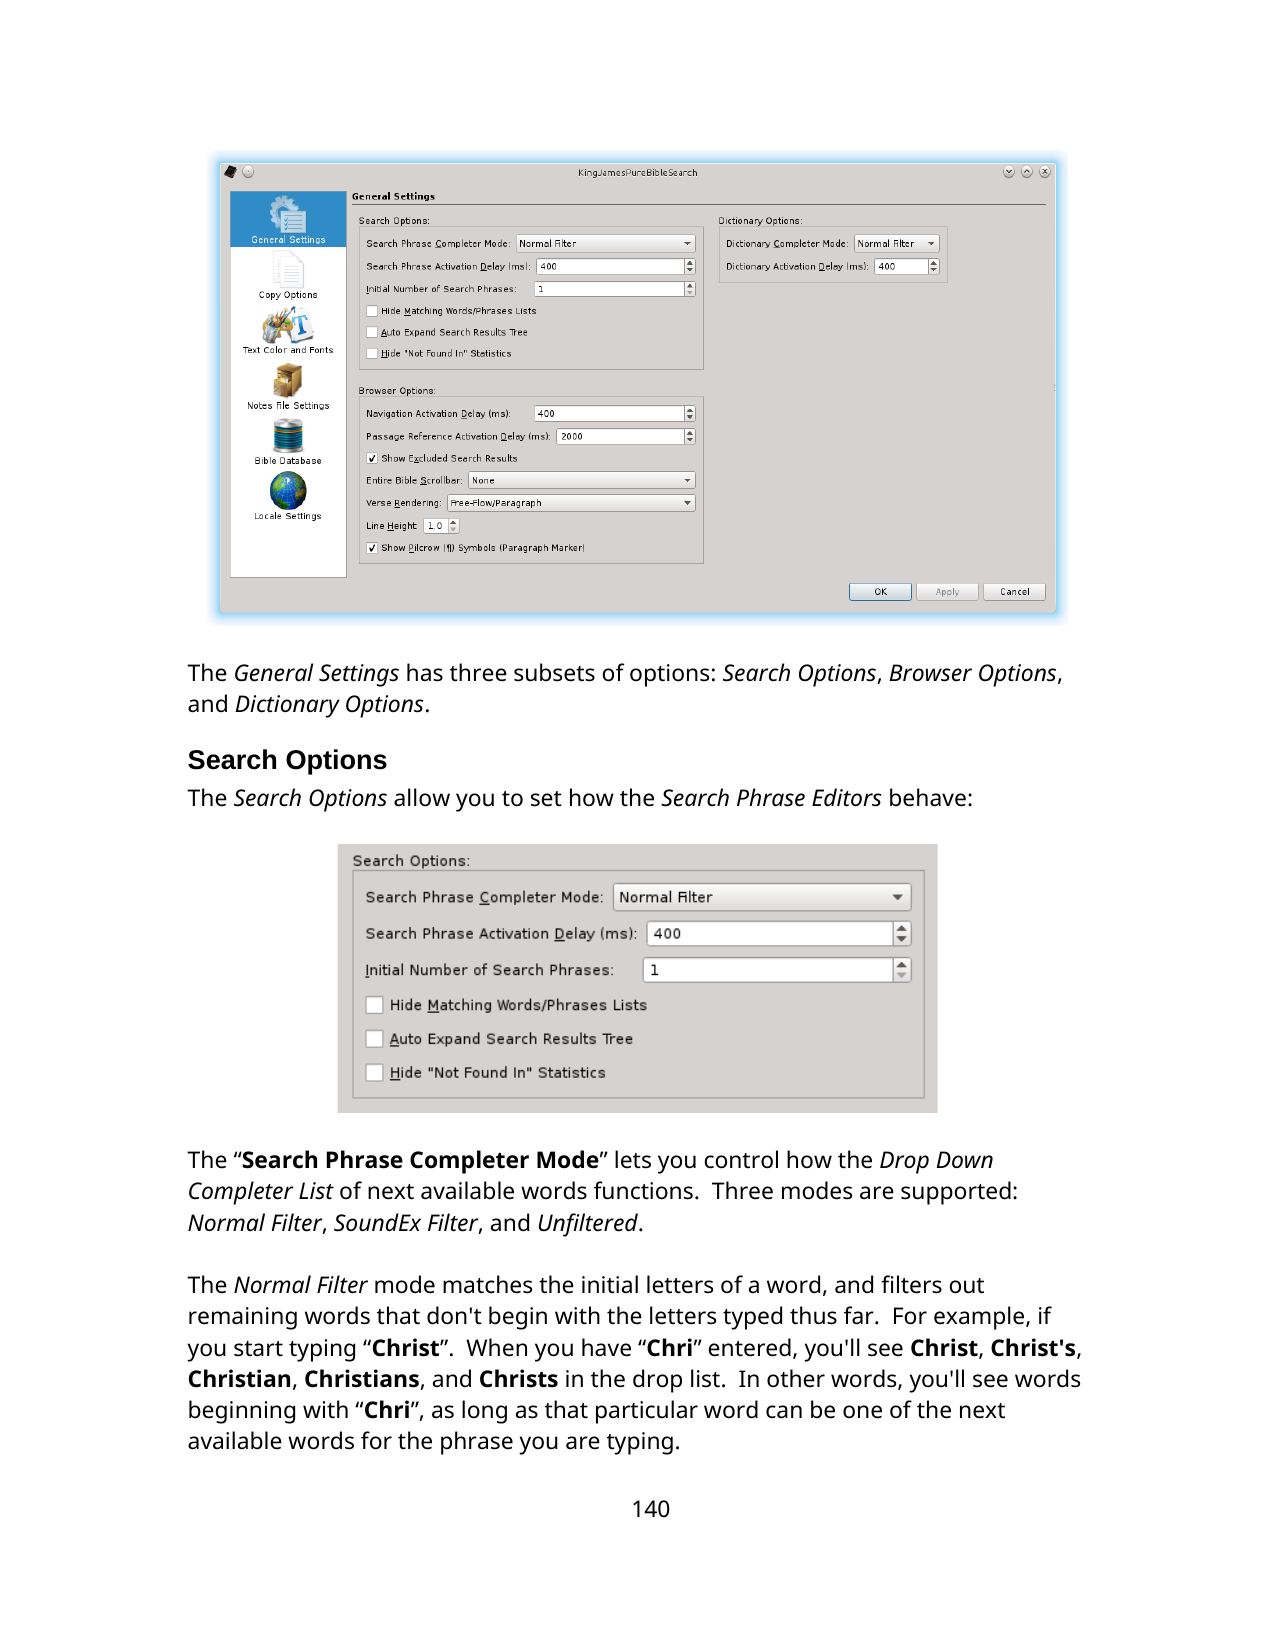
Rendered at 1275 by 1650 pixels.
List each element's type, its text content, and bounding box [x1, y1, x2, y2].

text The General Settings has three subsets of options: Search Options, Browser Options, and Dictionary Options. [187, 657, 1087, 719]
picture [207, 150, 1068, 626]
subtitle Search Options [187, 744, 1087, 776]
text The Search Options allow you to set how the Search Phrase Editors behave: [187, 782, 1087, 813]
picture [337, 844, 938, 1113]
text The “Search Phrase Completer Mode” lets you control how the Drop Down Completer List of next available words functions. Three modes are supported: Normal Filter, SoundEx Filter, and Unfiltered. [187, 1144, 1087, 1238]
text The Normal Filter mode matches the initial letters of a word, and filters out remaining words that don't begin with the letters typed thus far. For example, if you start typing “Christ”. When you have “Chri” entered, you'll see Christ, Christ's, Christian, Christians, and Christs in the drop list. In other words, you'll see words beginning with “Chri”, as long as that particular word can be one of the next available words for the phrase you are typing. [187, 1269, 1087, 1457]
